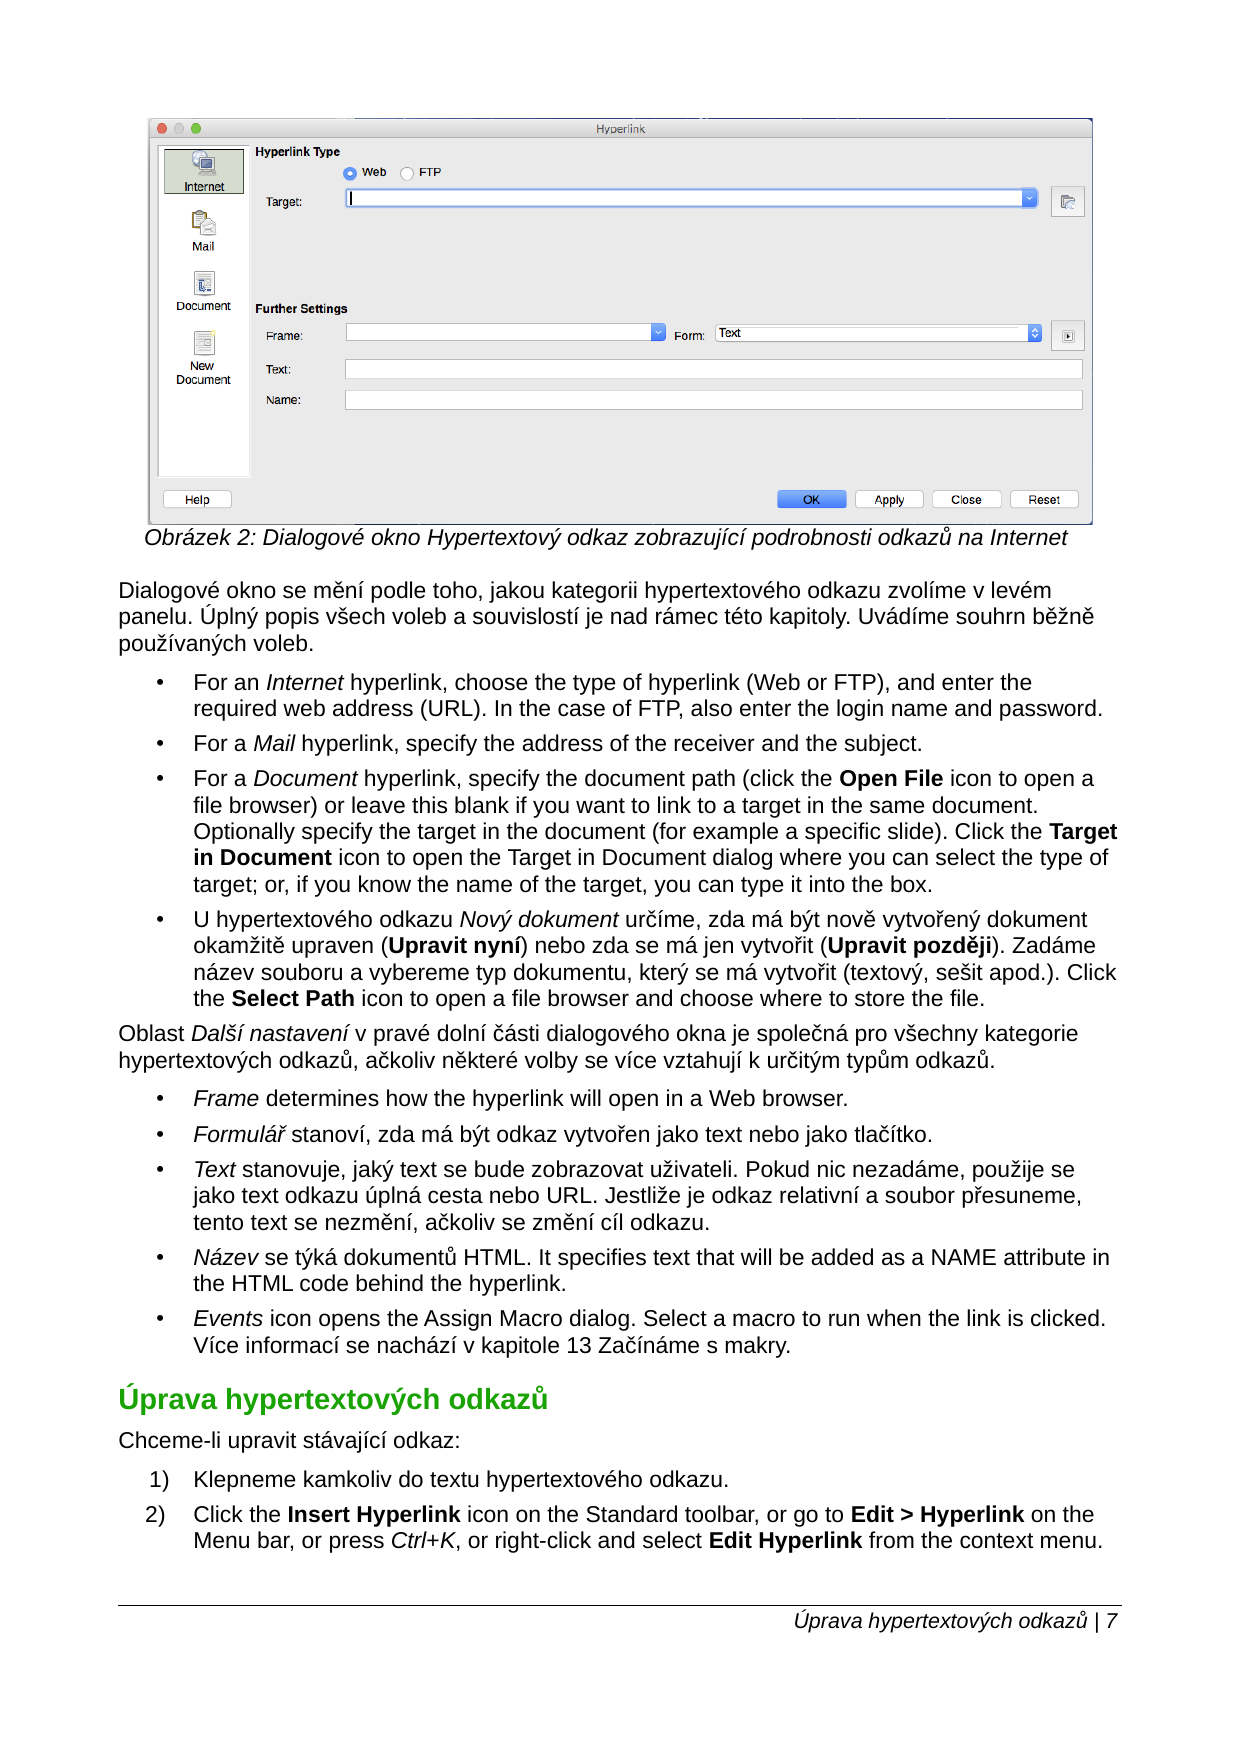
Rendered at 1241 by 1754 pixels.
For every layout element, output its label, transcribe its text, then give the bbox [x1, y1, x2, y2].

list Oblast Další nastavení v pravé dolní části dialogového okna je společná pro všechny kategorie hypertextových odkazů, ačkoliv některé volby se více vztahují k určitým typům odkazů. [118, 1020, 1122, 1073]
subtitle Úprava hypertextových odkazů [118, 1382, 1122, 1415]
list For a Mail hyperlink, specify the address of the receiver and the subject. [156, 730, 1122, 756]
list Chceme-li upravit stávající odkaz: [118, 1427, 1122, 1453]
picture [147, 118, 1093, 525]
list Klepneme kamkoliv do textu hypertextového odkazu. [169, 1466, 1122, 1492]
list Frame determines how the hyperlink will open in a Web browser. [156, 1085, 1122, 1112]
list U hypertextového odkazu Nový dokument určíme, zda má být nově vytvořený dokument okamžitě upraven (Upravit nyní) nebo zda se má jen vytvořit (Upravit později). Zadáme název souboru a vybereme typ dokumentu, který se má vytvořit (textový, sešit apod.). Click the Select Path icon to open a file browser and choose where to store the file. [156, 906, 1122, 1011]
list Název se týká dokumentů HTML. It specifies text that will be added as a NAME attribute in the HTML code behind the hyperlink. [156, 1244, 1122, 1296]
text Obrázek 2: Dialogové okno Hypertextový odkaz zobrazující podrobnosti odkazů na Internet [144, 118, 1096, 551]
list Dialogové okno se mění podle toho, jakou kategorii hypertextového odkazu zvolíme v levém panelu. Úplný popis všech voleb a souvislostí je nad rámec této kapitoly. Uvádíme souhrn běžně používaných voleb. [118, 577, 1122, 656]
list Events icon opens the Assign Macro dialog. Select a macro to run when the link is clicked. Více informací se nachází v kapitole 13 Začínáme s makry. [156, 1305, 1122, 1358]
list For a Document hyperlink, specify the document path (click the Open File icon to open a file browser) or leave this blank if you want to link to a target in the same document. Optionally specify the target in the document (for example a specific slide). Click the Target in Document icon to open the Target in Document dialog where you can select the type of target; or, if you know the name of the target, you can type it into the box. [156, 765, 1122, 897]
list Formulář stanoví, zda má být odkaz vytvořen jako text nebo jako tlačítko. [156, 1121, 1122, 1147]
list Click the Insert Hyperlink icon on the Standard toolbar, or go to Edit > Hyperlink on the Menu bar, or press Ctrl+K, or right-click and select Edit Hyperlink from the context menu. [165, 1501, 1122, 1554]
list For an Internet hyperlink, choose the type of hyperlink (Web or FTP), and enter the required web address (URL). In the case of FTP, also enter the login name and password. [156, 668, 1122, 721]
list Text stanovuje, jaký text se bude zobrazovat uživateli. Pokud nic nezadáme, použije se jako text odkazu úplná cesta nebo URL. Jestliže je odkaz relativní a soubor přesuneme, tento text se nezmění, ačkoliv se změní cíl odkazu. [156, 1156, 1122, 1235]
